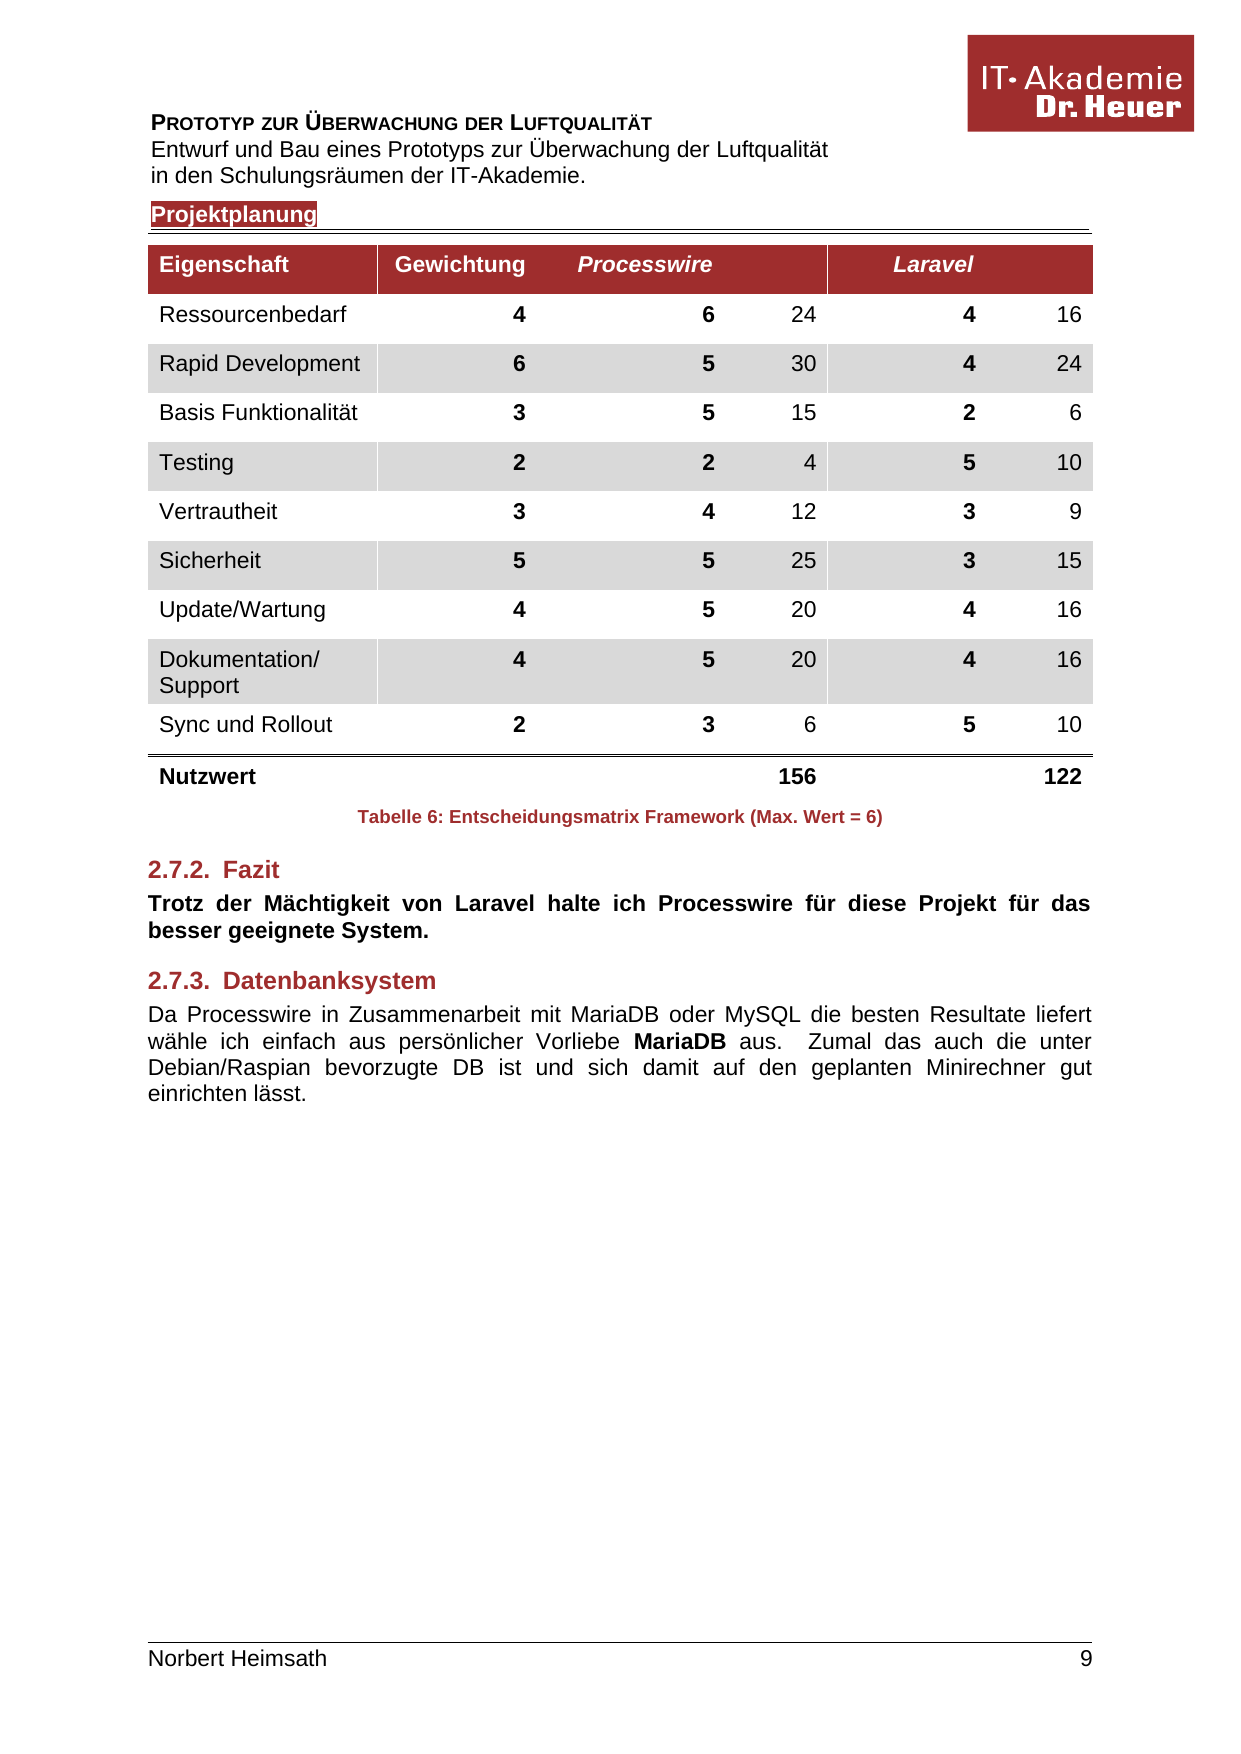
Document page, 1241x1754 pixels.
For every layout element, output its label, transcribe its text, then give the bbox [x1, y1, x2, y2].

table_cell Dokumentation/ Support [148, 639, 377, 704]
table_cell 3 [378, 393, 537, 442]
table_cell 4 [378, 639, 537, 704]
table_cell Testing [148, 442, 377, 491]
table_cell 5 [537, 393, 726, 442]
table_cell 15 [987, 541, 1093, 590]
table_cell Vertrautheit [148, 491, 377, 541]
text Trotz der Mächtigkeit von Laravel halte ich Processwire für diese Projekt für das besser geeignete System. [148, 890, 1092, 943]
table_cell 4 [726, 442, 827, 491]
table_header Eigenschaft [148, 245, 377, 294]
table_cell 3 [537, 705, 726, 754]
table_cell 4 [828, 294, 987, 344]
table_header [987, 245, 1093, 294]
table_cell 3 [828, 541, 987, 590]
table_cell 3 [378, 491, 537, 541]
table_cell 16 [987, 590, 1093, 639]
table_cell 24 [987, 344, 1093, 393]
table_cell 2 [378, 442, 537, 491]
table_cell 6 [987, 393, 1093, 442]
table_cell 10 [987, 705, 1093, 754]
table_cell 6 [537, 294, 726, 344]
text Da Processwire in Zusammenarbeit mit MariaDB oder MySQL die besten Resultate liefert wähle ich einfach aus persönlicher Vorliebe MariaDB aus. Zumal das auch die unter Debian/Raspian bevorzugte DB ist und sich damit auf den geplanten Minirechner gut einrichten lässt. [148, 1001, 1092, 1107]
table_cell Sync und Rollout [148, 705, 377, 754]
table_cell 25 [726, 541, 827, 590]
table_cell 12 [726, 491, 827, 541]
table_cell 4 [828, 344, 987, 393]
table_cell 24 [726, 294, 827, 344]
table_header Laravel [828, 245, 987, 294]
table_cell 5 [537, 541, 726, 590]
table_header Gewichtung [378, 245, 537, 294]
table_header Processwire [537, 245, 726, 294]
table_cell 5 [537, 639, 726, 704]
table_cell 4 [378, 590, 537, 639]
table_cell [378, 757, 537, 806]
table_cell 5 [378, 541, 537, 590]
subtitle Datenbanksystem [148, 966, 1092, 995]
table_cell 6 [378, 344, 537, 393]
table_cell 30 [726, 344, 827, 393]
table_cell 4 [537, 491, 726, 541]
table_cell Nutzwert [148, 757, 377, 806]
table_cell 10 [987, 442, 1093, 491]
table_cell 2 [828, 393, 987, 442]
table_cell 2 [378, 705, 537, 754]
table_cell 4 [378, 294, 537, 344]
subtitle Fazit [148, 855, 1092, 884]
table_cell 3 [828, 491, 987, 541]
table_cell 15 [726, 393, 827, 442]
table_cell Basis Funktionalität [148, 393, 377, 442]
table_cell 20 [726, 639, 827, 704]
table_cell 6 [726, 705, 827, 754]
table_cell 5 [828, 442, 987, 491]
table_cell 122 [987, 757, 1093, 806]
table_cell 5 [537, 344, 726, 393]
text Tabelle 6: Entscheidungsmatrix Framework (Max. Wert = 6) [148, 806, 1092, 828]
table_cell [828, 757, 987, 806]
table_cell Ressourcenbedarf [148, 294, 377, 344]
table_cell 16 [987, 639, 1093, 704]
table_cell 20 [726, 590, 827, 639]
table_cell Sicherheit [148, 541, 377, 590]
table_cell 9 [987, 491, 1093, 541]
table_cell 4 [828, 639, 987, 704]
table_cell 5 [828, 705, 987, 754]
table_cell 4 [828, 590, 987, 639]
table_cell 5 [537, 590, 726, 639]
table_header [726, 245, 827, 294]
table_cell Rapid Development [148, 344, 377, 393]
table_cell 156 [726, 757, 827, 806]
table_cell 16 [987, 294, 1093, 344]
table_cell [537, 757, 726, 806]
table_cell Update/Wartung [148, 590, 377, 639]
table_cell 2 [537, 442, 726, 491]
